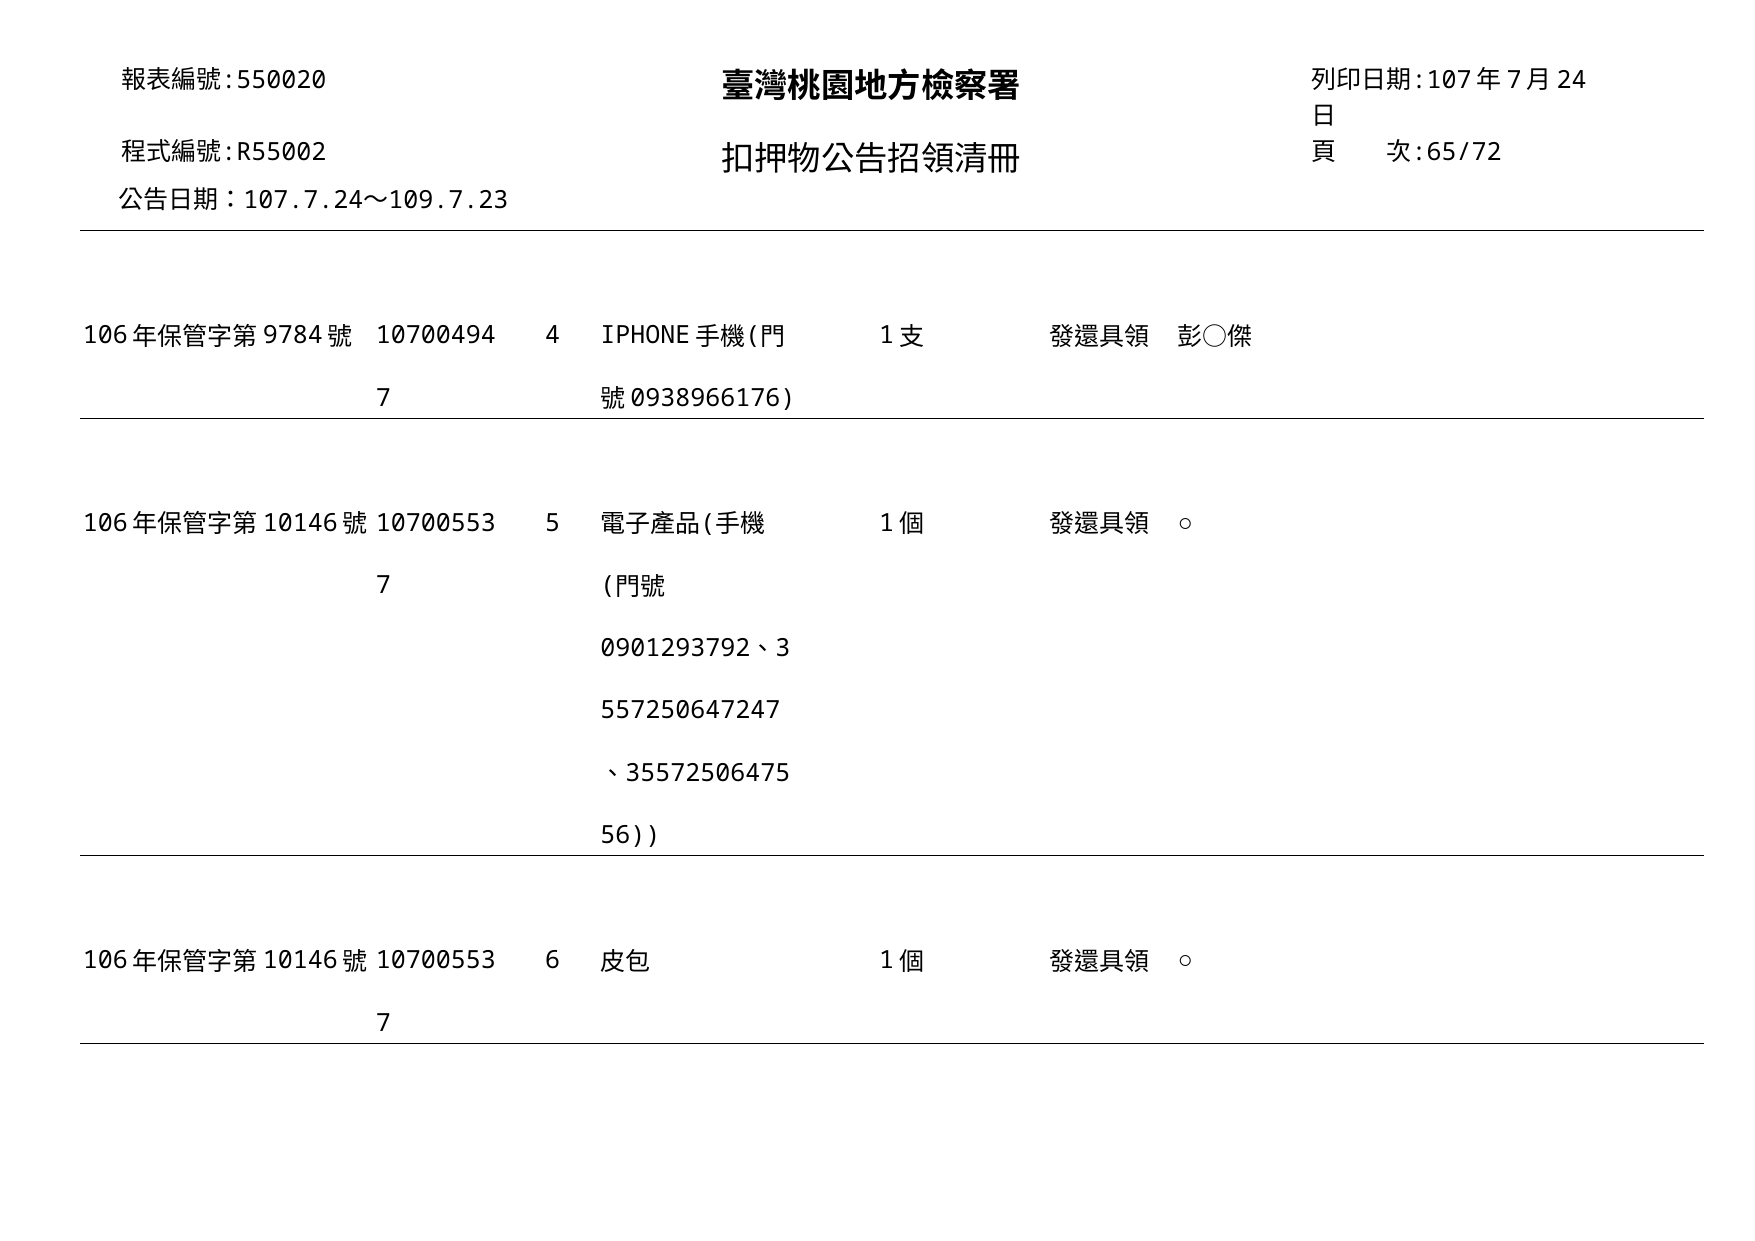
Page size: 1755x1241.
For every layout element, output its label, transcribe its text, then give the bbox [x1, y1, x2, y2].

table_cell 106年保管字第9784號 [80, 231, 373, 417]
table_cell ○ [1175, 419, 1317, 855]
table_cell 5 [507, 419, 597, 855]
table_cell 107004947 [373, 231, 507, 417]
table_cell [1317, 419, 1575, 855]
table_cell 6 [507, 856, 597, 1042]
table_cell [1575, 231, 1704, 417]
table_cell 皮包 [597, 856, 807, 1042]
table_cell 1個 [808, 856, 927, 1042]
table_cell 106年保管字第10146號 [80, 856, 373, 1042]
table_cell IPHONE手機(門號0938966176) [597, 231, 807, 417]
table_cell [927, 856, 1046, 1042]
table_cell 1個 [808, 419, 927, 855]
table_cell 1支 [808, 231, 927, 417]
table_cell ○ [1175, 856, 1317, 1042]
table_cell 發還具領 [1046, 419, 1175, 855]
table_cell 106年保管字第10146號 [80, 419, 373, 855]
table_cell [1575, 419, 1704, 855]
table_cell 發還具領 [1046, 231, 1175, 417]
table_cell 107005537 [373, 856, 507, 1042]
table_cell [1317, 856, 1575, 1042]
table_cell [1317, 231, 1575, 417]
table_cell 發還具領 [1046, 856, 1175, 1042]
table_cell [1575, 856, 1704, 1042]
table_cell 彭○傑 [1175, 231, 1317, 417]
table_cell 4 [507, 231, 597, 417]
table_cell [927, 231, 1046, 417]
table_cell 電子產品(手機(門號0901293792、3557250647247、3557250647556)) [597, 419, 807, 855]
table_cell [927, 419, 1046, 855]
table_cell 107005537 [373, 419, 507, 855]
